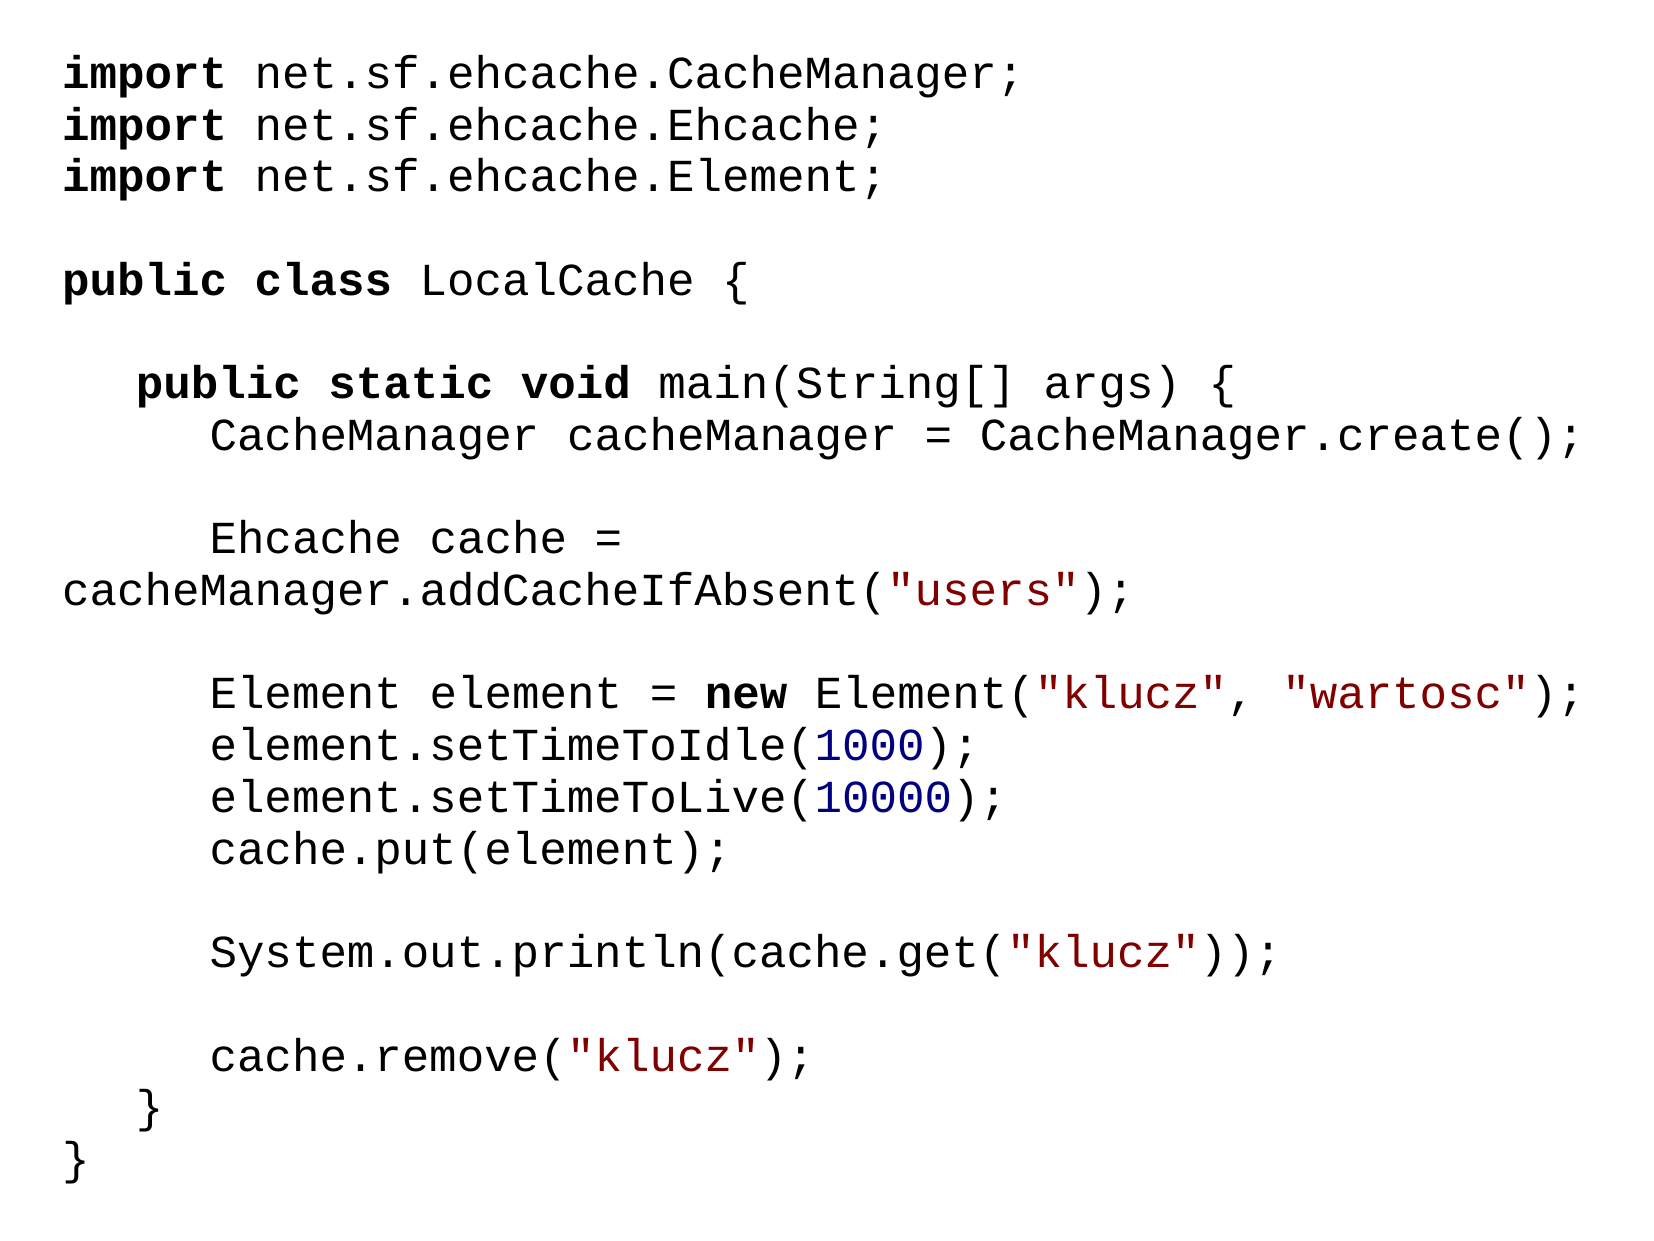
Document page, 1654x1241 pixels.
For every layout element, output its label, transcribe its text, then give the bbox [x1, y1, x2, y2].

text_box import net.sf.ehcache.CacheManager; import net.sf.ehcache.Ehcache; import net.sf.ehcache.Element; public class LocalCache { public static void main(String[] args) { CacheManager cacheManager = CacheManager.create(); Ehcache cache = cacheManager.addCacheIfAbsent("users"); Element element = new Element("klucz", "wartosc"); element.setTimeToIdle(1000); element.setTimeToLive(10000); cache.put(element); System.out.println(cache.get("klucz")); cache.remove("klucz"); } } [47, 42, 1607, 1198]
